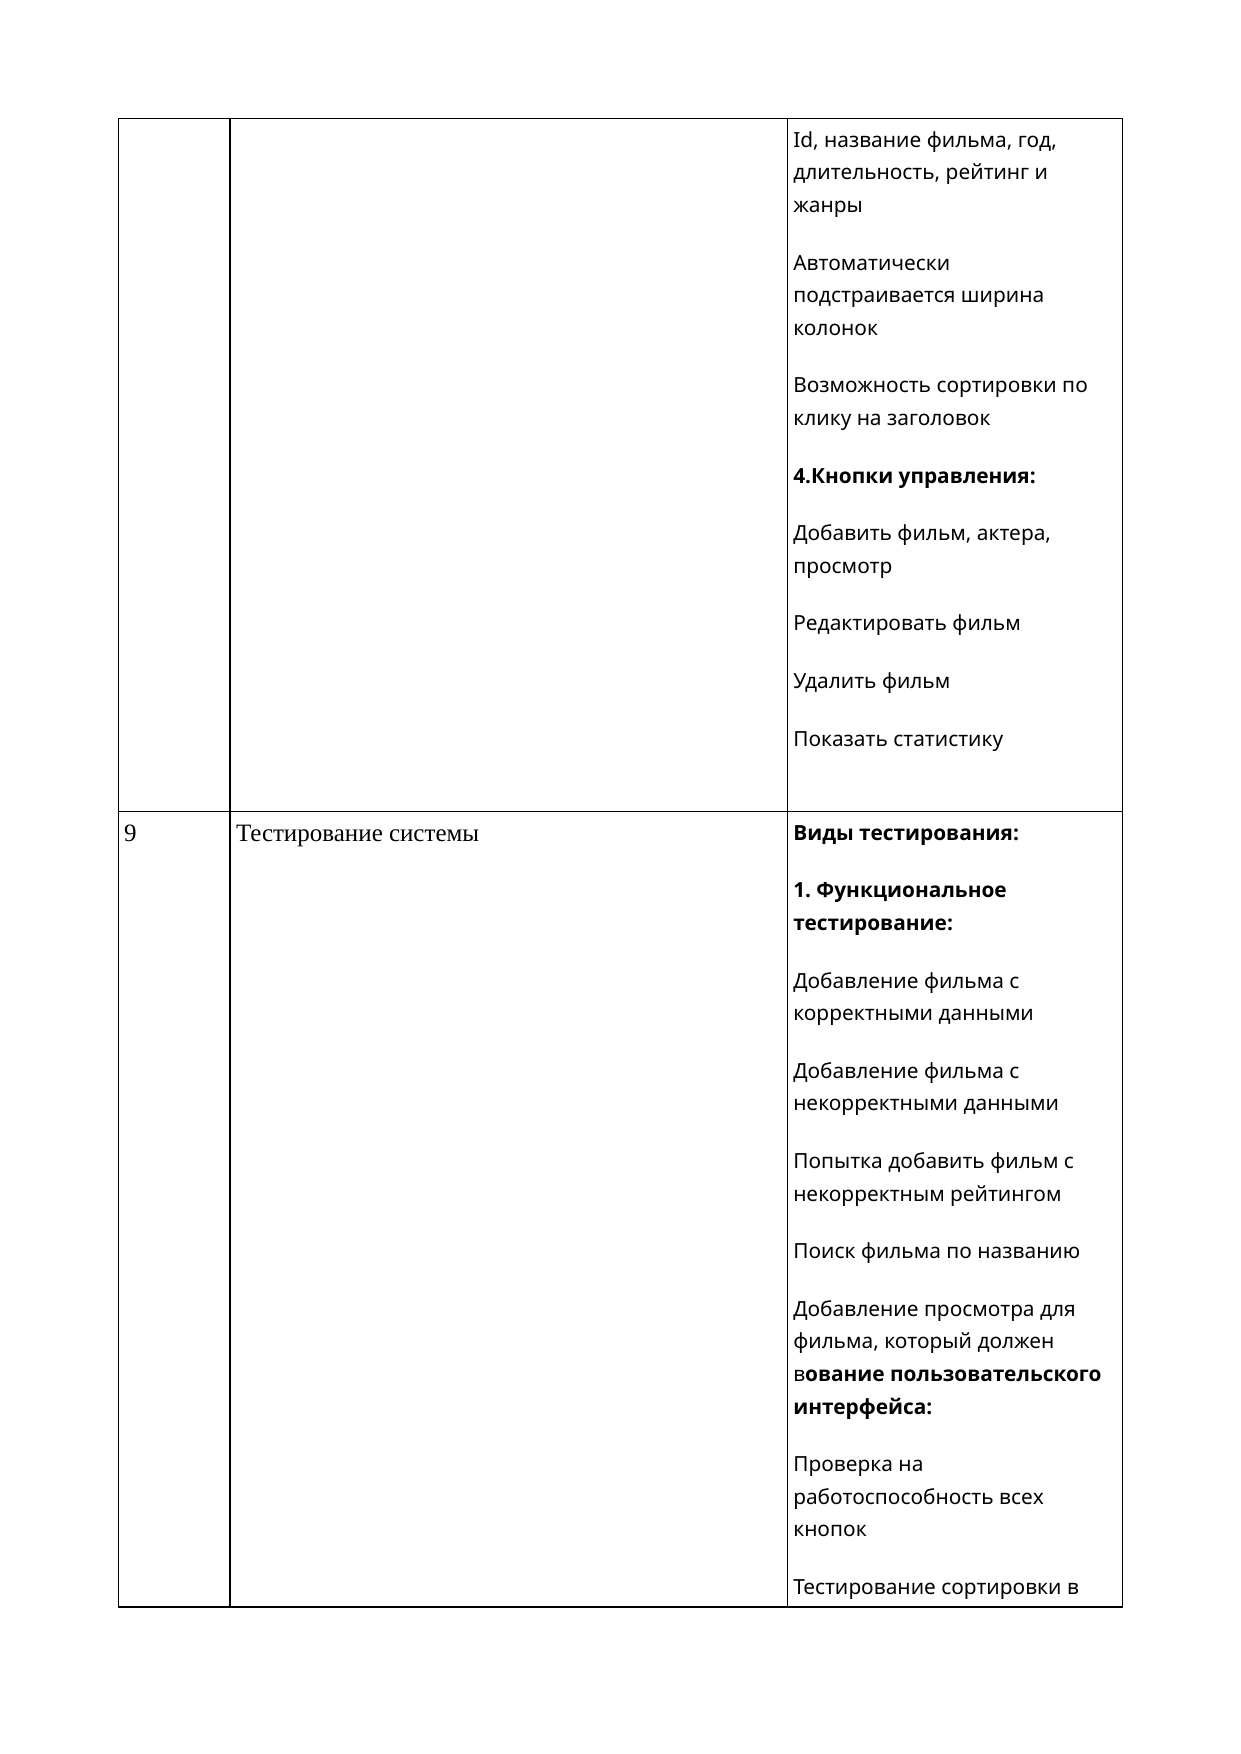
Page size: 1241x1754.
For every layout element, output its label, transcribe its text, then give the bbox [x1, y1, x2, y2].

table_cell Тестирование системы [231, 812, 787, 1606]
table_cell [231, 119, 787, 811]
table_cell [119, 119, 229, 811]
table_cell Виды тестирования: 1. Функциональное тестирование: Добавление фильма с корректными данными Добавление фильма с некорректными данными Попытка добавить фильм с некорректным рейтингом Поиск фильма по названию Добавление просмотра для фильма, который должен вование пользовательского интерфейса: Проверка на работоспособность всех кнопок Тестирование сортировки в [788, 812, 1122, 1606]
table_cell 9 [119, 812, 229, 1606]
table_cell Id, название фильма, год, длительность, рейтинг и жанры Автоматически подстраивается ширина колонок Возможность сортировки по клику на заголовок 4.Кнопки управления: Добавить фильм, актера, просмотр Редактировать фильм Удалить фильм Показать статистику [788, 119, 1122, 811]
